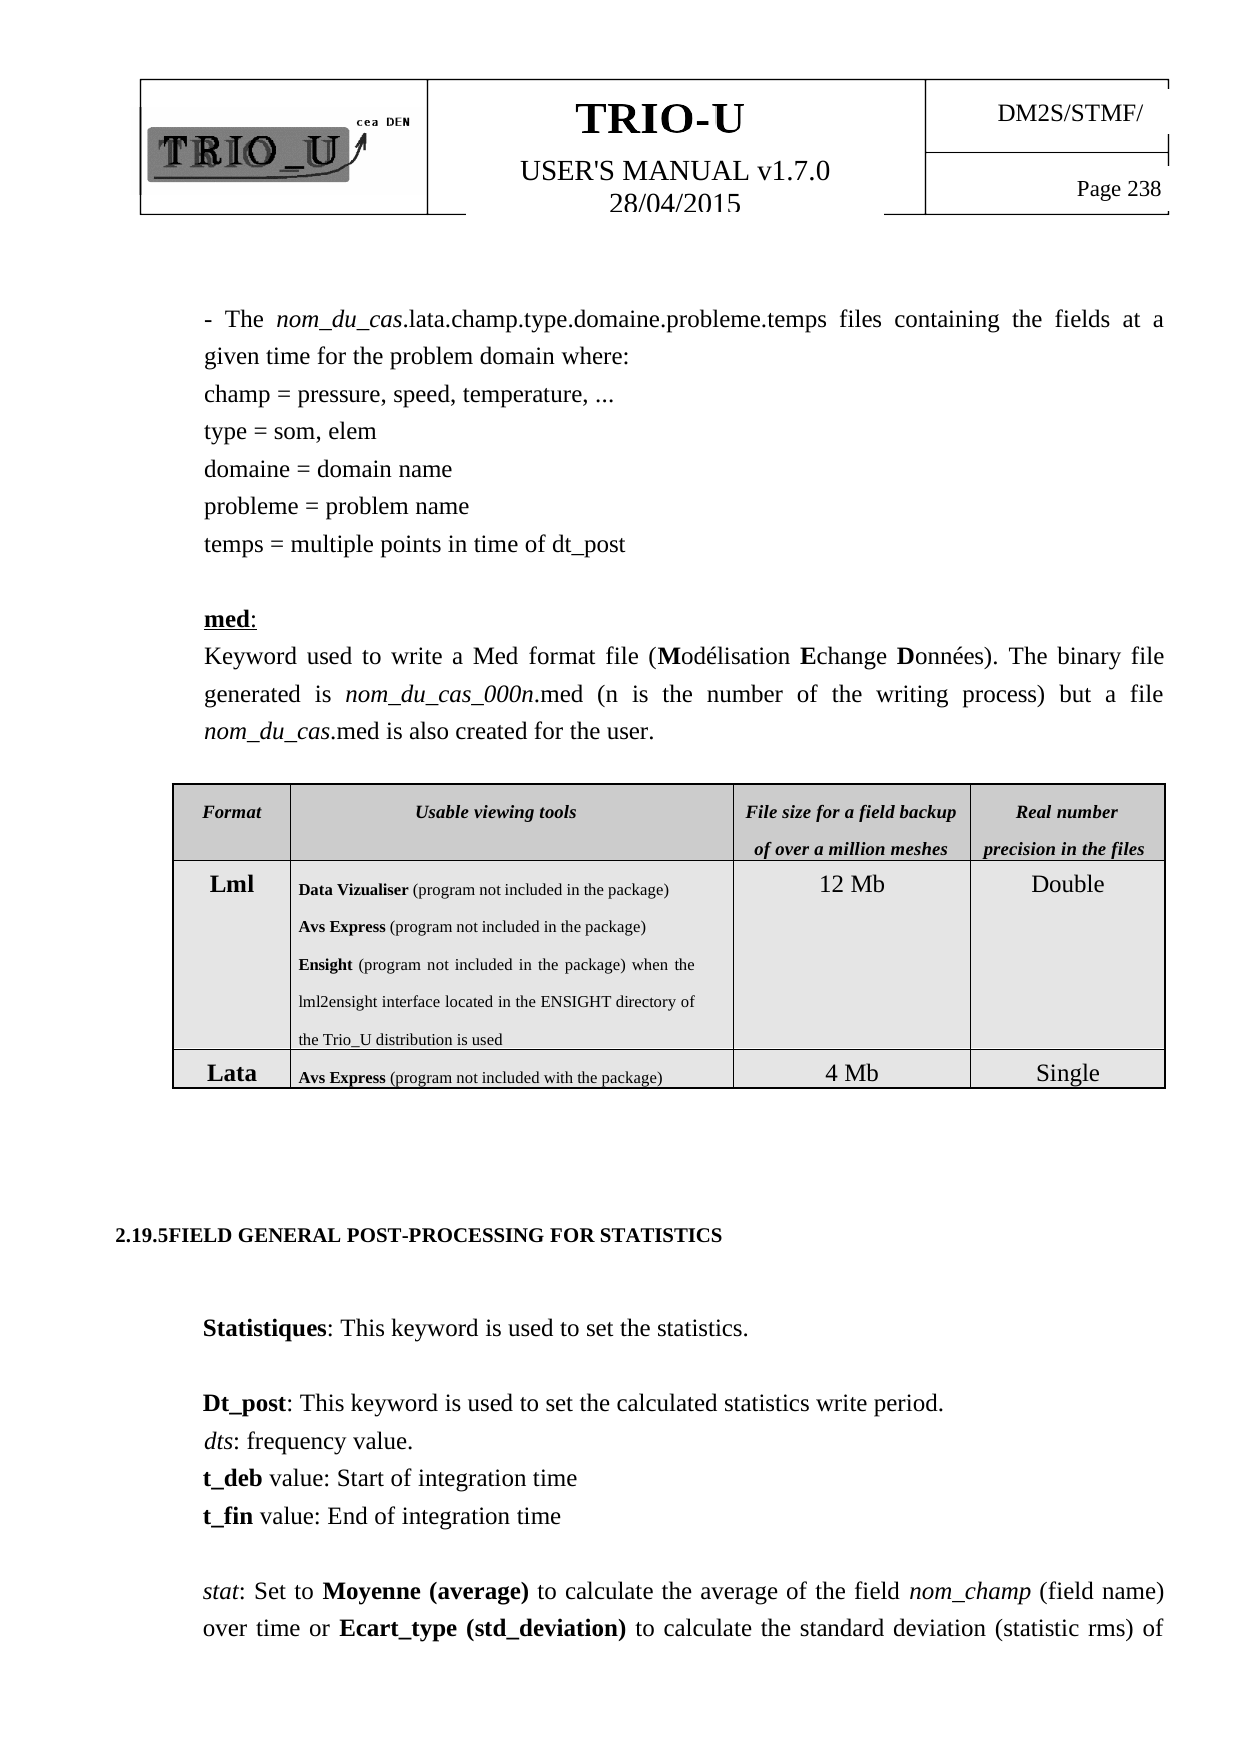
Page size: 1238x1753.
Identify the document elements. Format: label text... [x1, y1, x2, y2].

table_header Real number precision in the files [971, 785, 1164, 860]
text champ = pressure, speed, temperature, ... [204, 370, 1165, 408]
table_cell 4 Mb [734, 1050, 970, 1087]
text Dt_post: This keyword is used to set the calculated statistics write period. [203, 1380, 1165, 1417]
table_cell Data Vizualiser (program not included in the package) Avs Express (program not included in the package) Ensight (program not included in the package) when the lml2ensight interface located in the ENSIGHT directory of the Trio_U distribution is used [291, 861, 733, 1048]
text domaine = domain name [204, 445, 1165, 483]
table_header Usable viewing tools [291, 785, 733, 860]
text probleme = problem name [204, 483, 1165, 520]
text Statistiques: This keyword is used to set the statistics. [203, 1305, 1165, 1342]
table_header Format [174, 785, 290, 860]
text t_deb value: Start of integration time [203, 1455, 1165, 1492]
text med: [204, 595, 1165, 633]
table_cell Lml [174, 861, 290, 1048]
text type = som, elem [204, 408, 1165, 445]
table_cell Double [971, 861, 1164, 1048]
text Keyword used to write a Med format file (Modélisation Echange Données). The binary file generated is nom_du_cas_000n.med (n is the number of the writing process) but a file nom_du_cas.med is also created for the user. [204, 633, 1165, 745]
table_cell Avs Express (program not included with the package) [291, 1050, 733, 1087]
table_header File size for a field backup of over a million meshes [734, 785, 970, 860]
text stat: Set to Moyenne (average) to calculate the average of the field nom_champ (field name) over time or Ecart_type (std_deviation) to calculate the standard deviation (statistic rms) of [203, 1567, 1165, 1642]
text - The nom_du_cas.lata.champ.type.domaine.probleme.temps files containing the fields at a given time for the problem domain where: [204, 295, 1165, 370]
text t_fin value: End of integration time [203, 1492, 1165, 1530]
text temps = multiple points in time of dt_post [204, 520, 1165, 558]
table_cell Lata [174, 1050, 290, 1087]
subtitle FIELD GENERAL POST-PROCESSING FOR STATISTICS [115, 1222, 1164, 1246]
table_cell 12 Mb [734, 861, 970, 1048]
text dts: frequency value. [204, 1417, 1165, 1455]
table_cell Single [971, 1050, 1164, 1087]
